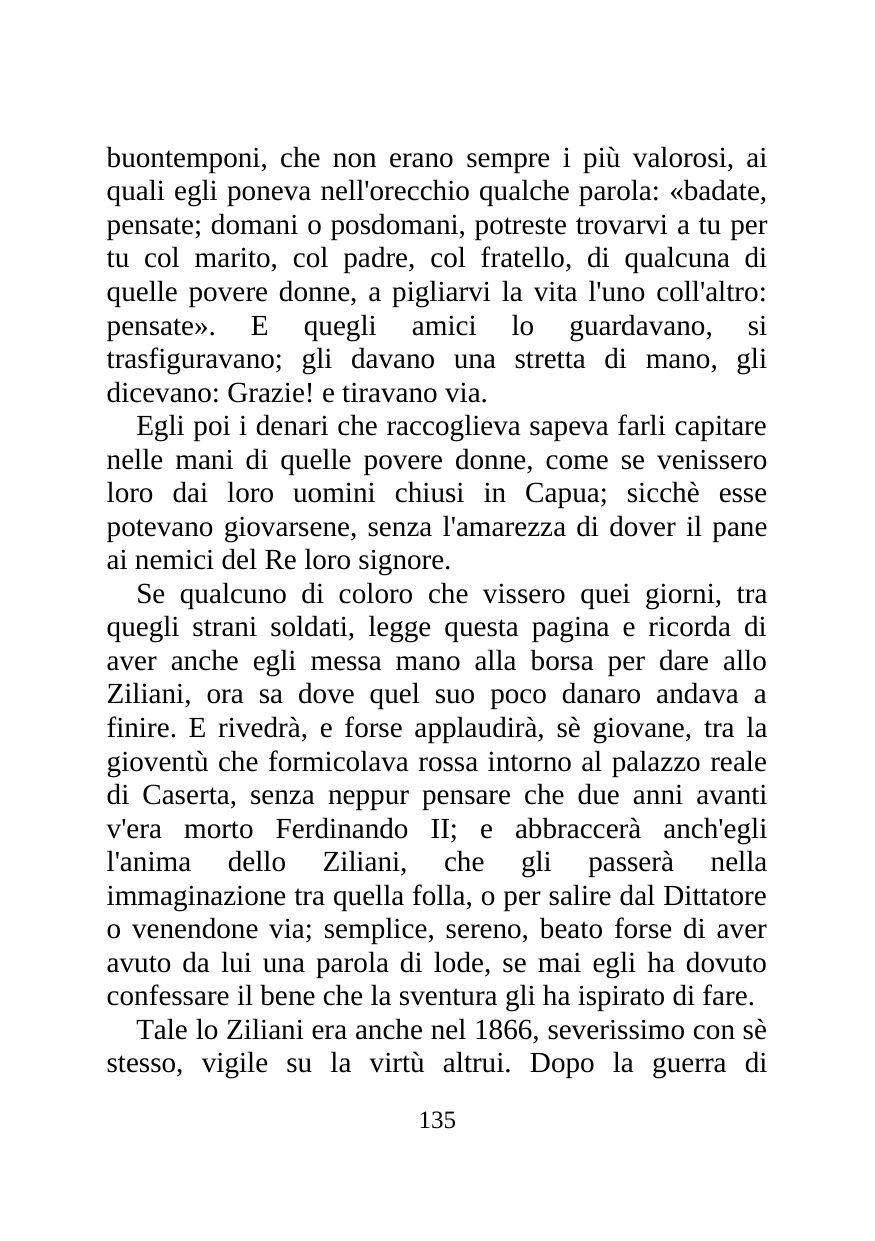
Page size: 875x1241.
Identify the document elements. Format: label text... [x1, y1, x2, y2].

text Egli poi i denari che raccoglieva sapeva farli capitare nelle mani di quelle povere donne, come se venissero loro dai loro uomini chiusi in Capua; sicchè esse potevano giovarsene, senza l'amarezza di dover il pane ai nemici del Re loro signore. [106, 408, 768, 576]
text Tale lo Ziliani era anche nel 1866, severissimo con sè stesso, vigile su la virtù altrui. Dopo la guerra di [106, 1012, 768, 1079]
text buontemponi, che non erano sempre i più valorosi, ai quali egli poneva nell'orecchio qualche parola: «badate, pensate; domani o posdomani, potreste trovarvi a tu per tu col marito, col padre, col fratello, di qualcuna di quelle povere donne, a pigliarvi la vita l'uno coll'altro: pensate». E quegli amici lo guardavano, si trasfiguravano; gli davano una stretta di mano, gli dicevano: Grazie! e tiravano via. [106, 140, 768, 408]
text Se qualcuno di coloro che vissero quei giorni, tra quegli strani soldati, legge questa pagina e ricorda di aver anche egli messa mano alla borsa per dare allo Ziliani, ora sa dove quel suo poco danaro andava a finire. E rivedrà, e forse applaudirà, sè giovane, tra la gioventù che formicolava rossa intorno al palazzo reale di Caserta, senza neppur pensare che due anni avanti v'era morto Ferdinando II; e abbraccerà anch'egli l'anima dello Ziliani, che gli passerà nella immaginazione tra quella folla, o per salire dal Dittatore o venendone via; semplice, sereno, beato forse di aver avuto da lui una parola di lode, se mai egli ha dovuto confessare il bene che la sventura gli ha ispirato di fare. [106, 576, 768, 1012]
